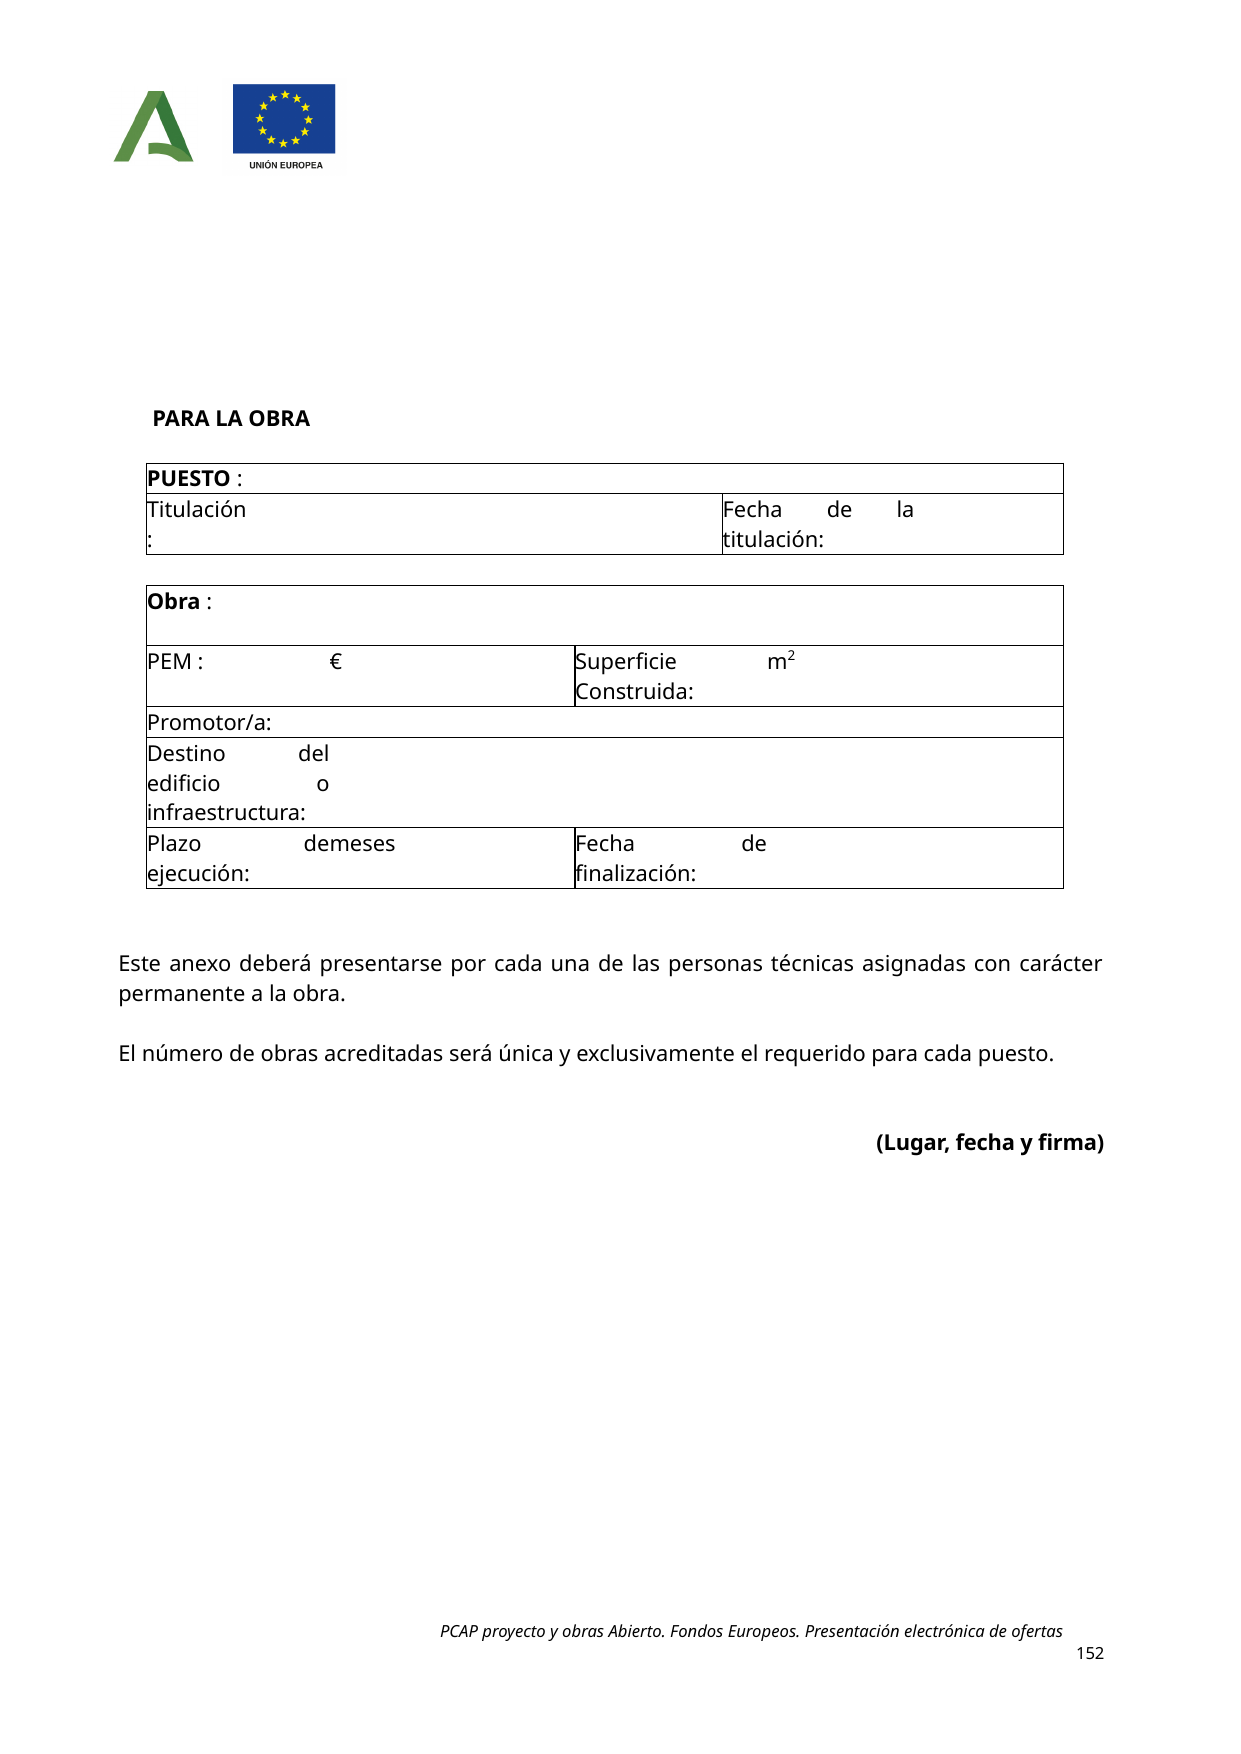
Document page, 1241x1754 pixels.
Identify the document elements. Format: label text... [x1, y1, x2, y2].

table_cell Promotor/a: [147, 707, 329, 737]
table_cell [329, 738, 1063, 827]
text (Lugar, fecha y firma) [118, 1127, 1104, 1157]
table_cell Titulación : [147, 494, 251, 554]
table_cell [251, 494, 722, 554]
table_cell PEM : [147, 646, 329, 706]
table_cell [767, 828, 1063, 888]
table_header PUESTO : [147, 464, 251, 493]
picture [109, 86, 198, 166]
text PARA LA OBRA [118, 403, 1104, 433]
table_cell [915, 494, 1063, 554]
text Este anexo deberá presentarse por cada una de las personas técnicas asignadas con carácter permanente a la obra. [118, 948, 1104, 1008]
table_cell [329, 707, 1063, 737]
table_cell Obra : [147, 586, 329, 645]
table_cell m2 [767, 646, 1063, 706]
table_cell [329, 586, 1063, 645]
table_cell Destino del edificio o infraestructura: [147, 738, 329, 827]
text El número de obras acreditadas será única y exclusivamente el requerido para cada puesto. [118, 1038, 1104, 1068]
table_cell meses [329, 828, 574, 888]
table_cell Superficie Construida: [576, 646, 767, 706]
table_cell € [329, 646, 574, 706]
table_cell Plazo de ejecución: [147, 828, 329, 888]
table_cell [147, 555, 1064, 585]
picture [221, 78, 347, 176]
table_cell Fecha de finalización: [576, 828, 767, 888]
table_cell Fecha de la titulación: [723, 494, 914, 554]
table_header [251, 464, 1063, 493]
